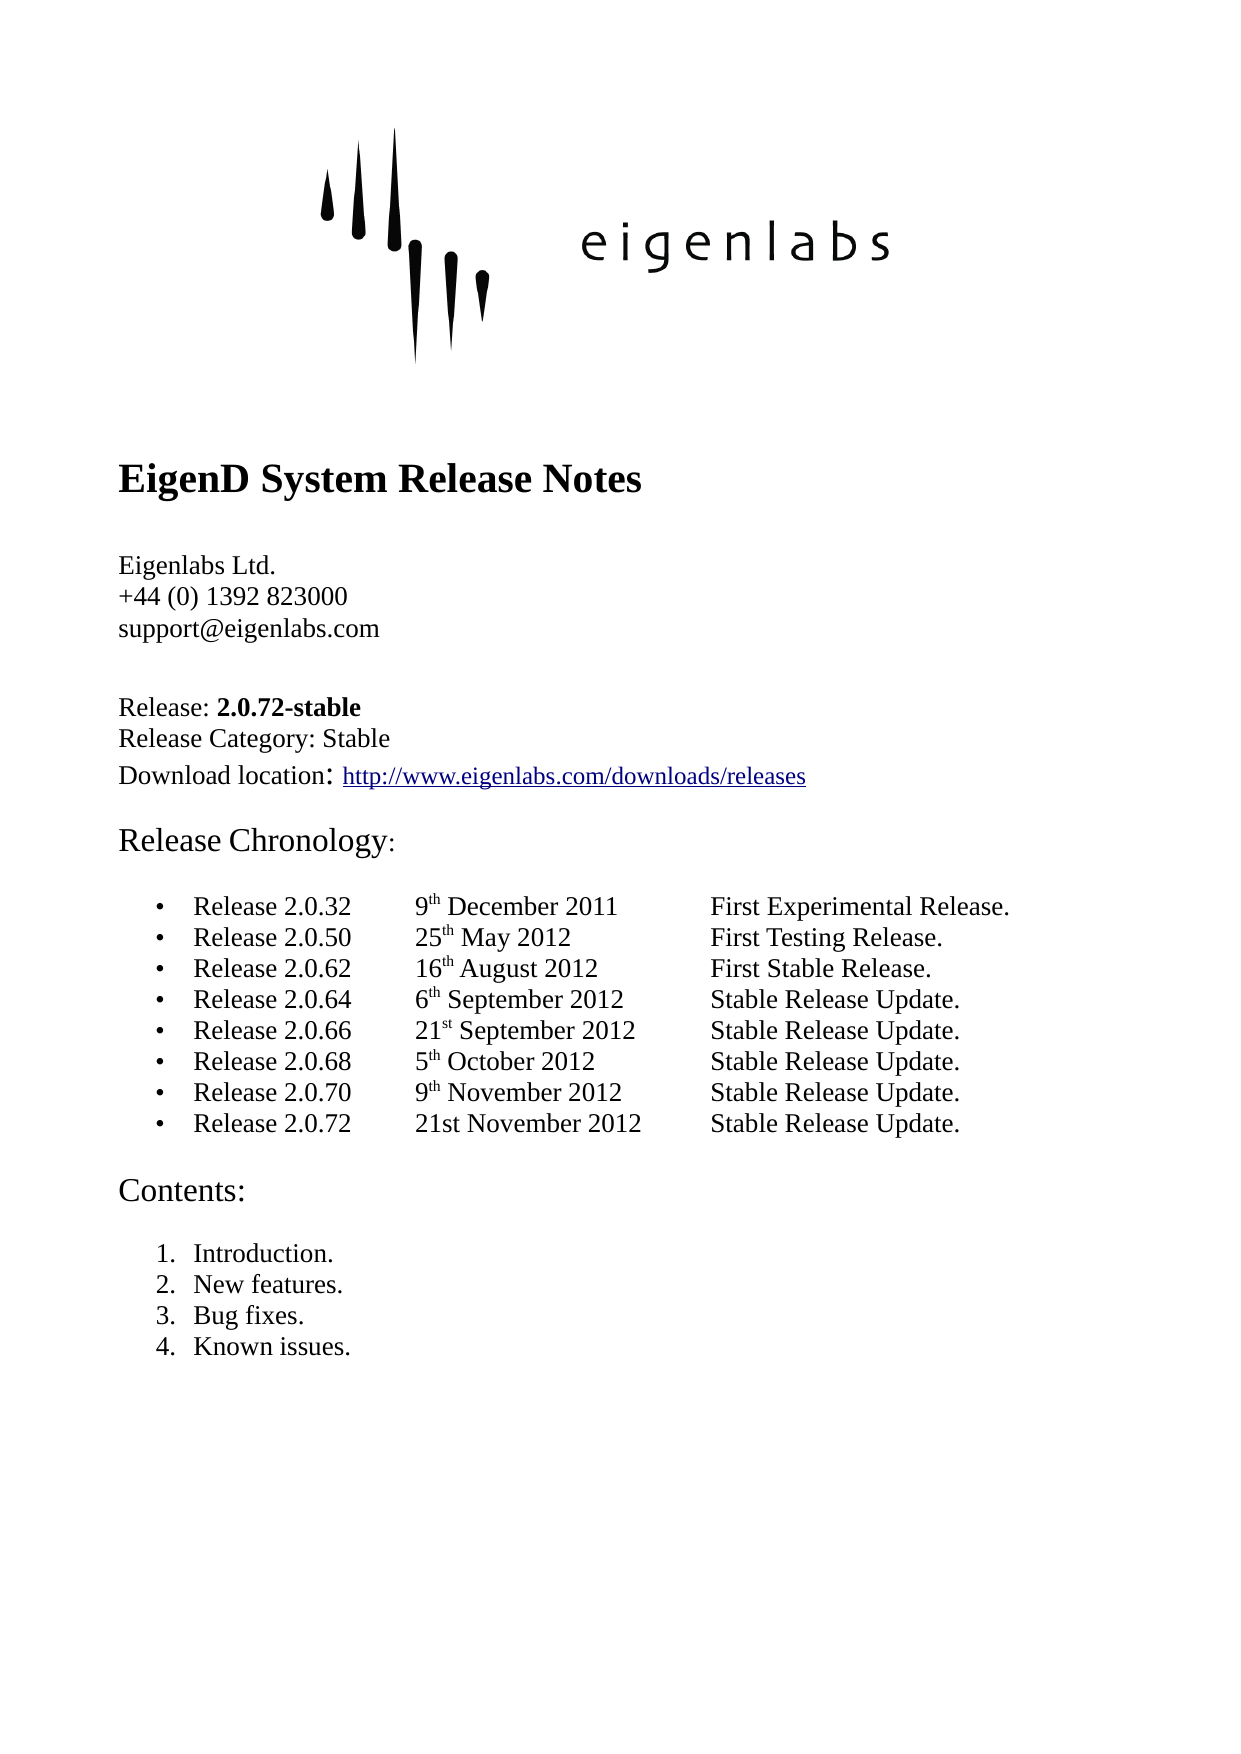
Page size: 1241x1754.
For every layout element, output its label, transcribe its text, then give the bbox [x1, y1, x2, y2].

list Known issues. [156, 1330, 1122, 1362]
text Release Chronology: [118, 820, 1122, 858]
list Release 2.0.72 21st November 2012 Stable Release Update. [156, 1108, 1122, 1139]
picture [296, 118, 915, 372]
text EigenD System Release Notes [118, 453, 1122, 501]
text Eigenlabs Ltd. [118, 549, 1122, 581]
text Release: 2.0.72-stable [118, 691, 1122, 722]
list Release 2.0.62 16th August 2012 First Stable Release. [156, 952, 1122, 983]
text Release Category: Stable [118, 722, 1122, 753]
text Contents: [118, 1170, 1122, 1208]
list Release 2.0.70 9th November 2012 Stable Release Update. [156, 1076, 1122, 1108]
text +44 (0) 1392 823000 [118, 581, 1122, 612]
list Release 2.0.66 21st September 2012 Stable Release Update. [156, 1014, 1122, 1045]
list Bug fixes. [156, 1299, 1122, 1330]
text support@eigenlabs.com [118, 612, 1122, 643]
list Introduction. [156, 1237, 1122, 1268]
list Release 2.0.50 25th May 2012 First Testing Release. [156, 921, 1122, 952]
list Release 2.0.32 9th December 2011 First Experimental Release. [156, 889, 1122, 921]
list Release 2.0.68 5th October 2012 Stable Release Update. [156, 1045, 1122, 1076]
text Download location: http://www.eigenlabs.com/downloads/releases [118, 753, 1122, 791]
list New features. [156, 1268, 1122, 1299]
list Release 2.0.64 6th September 2012 Stable Release Update. [156, 983, 1122, 1014]
